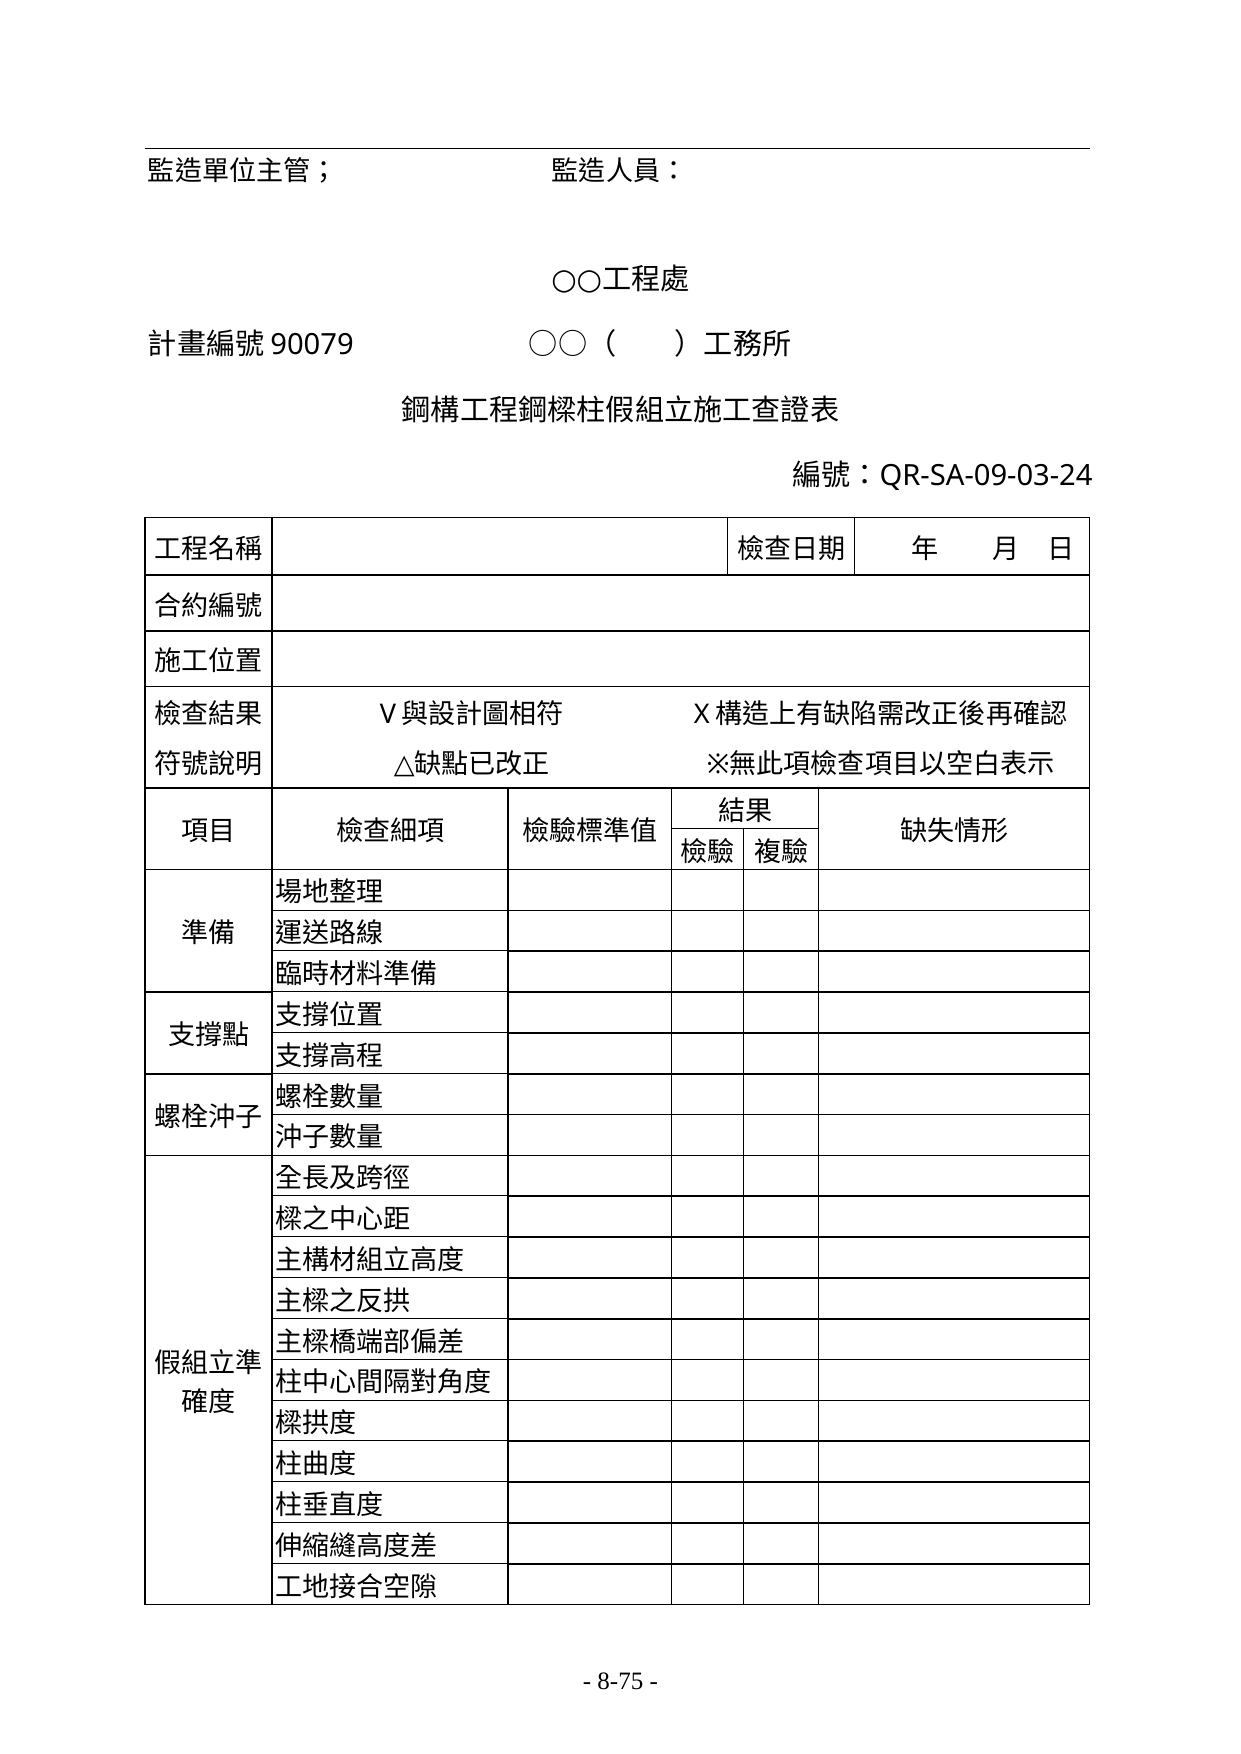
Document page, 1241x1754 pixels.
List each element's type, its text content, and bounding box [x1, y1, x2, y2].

table_cell [672, 1156, 743, 1195]
table_cell [509, 1565, 671, 1604]
table_cell [273, 632, 1089, 686]
table_cell [509, 1156, 671, 1195]
table_cell [819, 993, 1089, 1032]
table_cell 檢驗 [672, 829, 743, 869]
table_header 檢查日期 [728, 518, 854, 574]
table_cell 施工位置 [146, 632, 271, 686]
table_cell [819, 1197, 1089, 1236]
table_cell [744, 1524, 818, 1563]
table_cell [509, 870, 671, 909]
table_cell 準備 [146, 870, 271, 991]
table_cell [819, 1565, 1089, 1604]
table_cell [672, 1075, 743, 1114]
table_cell [819, 1075, 1089, 1114]
table_cell [672, 1115, 743, 1154]
table_cell [672, 1279, 743, 1318]
table_cell [819, 1442, 1089, 1481]
table_cell 樑之中心距 [273, 1196, 507, 1236]
table_cell ※無此項檢查項目以空白表示 [671, 736, 1089, 787]
table_cell 項目 [146, 789, 271, 869]
table_cell 檢查結果 [146, 687, 271, 736]
table_cell [744, 1034, 818, 1073]
table_cell [744, 993, 818, 1032]
table_cell [819, 1115, 1089, 1154]
table_cell 柱中心間隔對角度 [273, 1360, 507, 1399]
table_cell [509, 1238, 671, 1277]
table_cell 主樑橋端部偏差 [273, 1319, 507, 1359]
table_cell [509, 993, 671, 1032]
table_cell 結果 [672, 789, 818, 828]
table_cell [509, 1483, 671, 1522]
table_cell X構造上有缺陷需改正後再確認 [671, 687, 1089, 736]
table_cell [819, 1279, 1089, 1318]
text ○○工程處 [148, 255, 1092, 298]
table_cell 假組立準確度 [146, 1156, 271, 1604]
table_cell [672, 1320, 743, 1359]
table_cell [672, 1238, 743, 1277]
table_cell 符號說明 [146, 736, 271, 787]
table_cell [819, 1320, 1089, 1359]
table_cell [672, 1524, 743, 1563]
table_cell [744, 1401, 818, 1440]
table_cell [744, 1360, 818, 1399]
table_cell 檢查細項 [273, 789, 507, 869]
table_cell 支撐點 [146, 993, 271, 1073]
table_cell 臨時材料準備 [273, 951, 507, 991]
table_cell [744, 1320, 818, 1359]
table_cell 監造單位主管； [145, 149, 474, 193]
table_cell 場地整理 [273, 870, 507, 909]
table_cell [509, 1115, 671, 1154]
table_cell △缺點已改正 [273, 736, 671, 787]
table_cell [672, 911, 743, 950]
table_cell 缺失情形 [819, 789, 1089, 869]
table_cell 柱垂直度 [273, 1482, 507, 1522]
table_cell [744, 1279, 818, 1318]
table_cell 支撐位置 [273, 992, 507, 1032]
table_cell 柱曲度 [273, 1441, 507, 1481]
table_cell [744, 1197, 818, 1236]
table_cell [672, 952, 743, 991]
table_cell [509, 1279, 671, 1318]
table_cell 工地接合空隙 [273, 1564, 507, 1604]
table_cell [672, 1034, 743, 1073]
table_cell 全長及跨徑 [273, 1156, 507, 1195]
table_cell [775, 149, 1089, 193]
table_cell V與設計圖相符 [273, 687, 671, 736]
table_cell 合約編號 [146, 576, 271, 630]
table_cell [744, 911, 818, 950]
table_cell [509, 1360, 671, 1399]
table_cell [672, 1483, 743, 1522]
table_cell [819, 870, 1089, 909]
table_cell [744, 1442, 818, 1481]
table_cell [672, 1442, 743, 1481]
table_cell [672, 1360, 743, 1399]
table_cell [744, 870, 818, 909]
table_cell 檢驗標準值 [509, 789, 671, 869]
table_cell [273, 576, 1089, 630]
table_cell 運送路線 [273, 911, 507, 950]
table_cell [819, 1483, 1089, 1522]
table_cell [819, 1401, 1089, 1440]
table_cell [819, 911, 1089, 950]
table_cell [819, 952, 1089, 991]
table_cell [509, 1442, 671, 1481]
table_cell 螺栓數量 [273, 1074, 507, 1114]
table_cell 監造人員： [474, 149, 775, 193]
table_cell 主樑之反拱 [273, 1278, 507, 1318]
table_cell [744, 1075, 818, 1114]
table_cell [744, 1483, 818, 1522]
table_cell 螺栓沖子 [146, 1075, 271, 1154]
table_cell 樑拱度 [273, 1401, 507, 1440]
table_cell [672, 1197, 743, 1236]
table_cell [509, 911, 671, 950]
table_cell [509, 1197, 671, 1236]
table_cell [509, 952, 671, 991]
table_cell [509, 1075, 671, 1114]
table_cell [509, 1034, 671, 1073]
table_cell [672, 1565, 743, 1604]
table_cell 支撐高程 [273, 1033, 507, 1073]
table_header 工程名稱 [146, 518, 271, 574]
table_cell 沖子數量 [273, 1115, 507, 1154]
table_header [273, 518, 727, 574]
table_cell [744, 1156, 818, 1195]
table_cell [819, 1034, 1089, 1073]
table_cell [744, 1115, 818, 1154]
table_cell [819, 1524, 1089, 1563]
table_cell [819, 1238, 1089, 1277]
table_cell [672, 1401, 743, 1440]
text 計畫編號90079 ○○（ ）工務所 [148, 321, 1092, 363]
table_cell [819, 1360, 1089, 1399]
table_cell [672, 993, 743, 1032]
text 編號：QR-SA-09-03-24 [148, 451, 1092, 494]
table_cell [509, 1524, 671, 1563]
table_cell [509, 1320, 671, 1359]
table_cell [744, 1238, 818, 1277]
table_cell 主構材組立高度 [273, 1237, 507, 1277]
table_cell [744, 1565, 818, 1604]
table_header 年 月 日 [855, 518, 1089, 574]
text 鋼構工程鋼樑柱假組立施工查證表 [148, 386, 1092, 428]
table_cell [509, 1401, 671, 1440]
table_cell 伸縮縫高度差 [273, 1523, 507, 1563]
table_cell [672, 870, 743, 909]
table_cell [744, 952, 818, 991]
table_cell [819, 1156, 1089, 1195]
table_cell 複驗 [744, 829, 818, 869]
